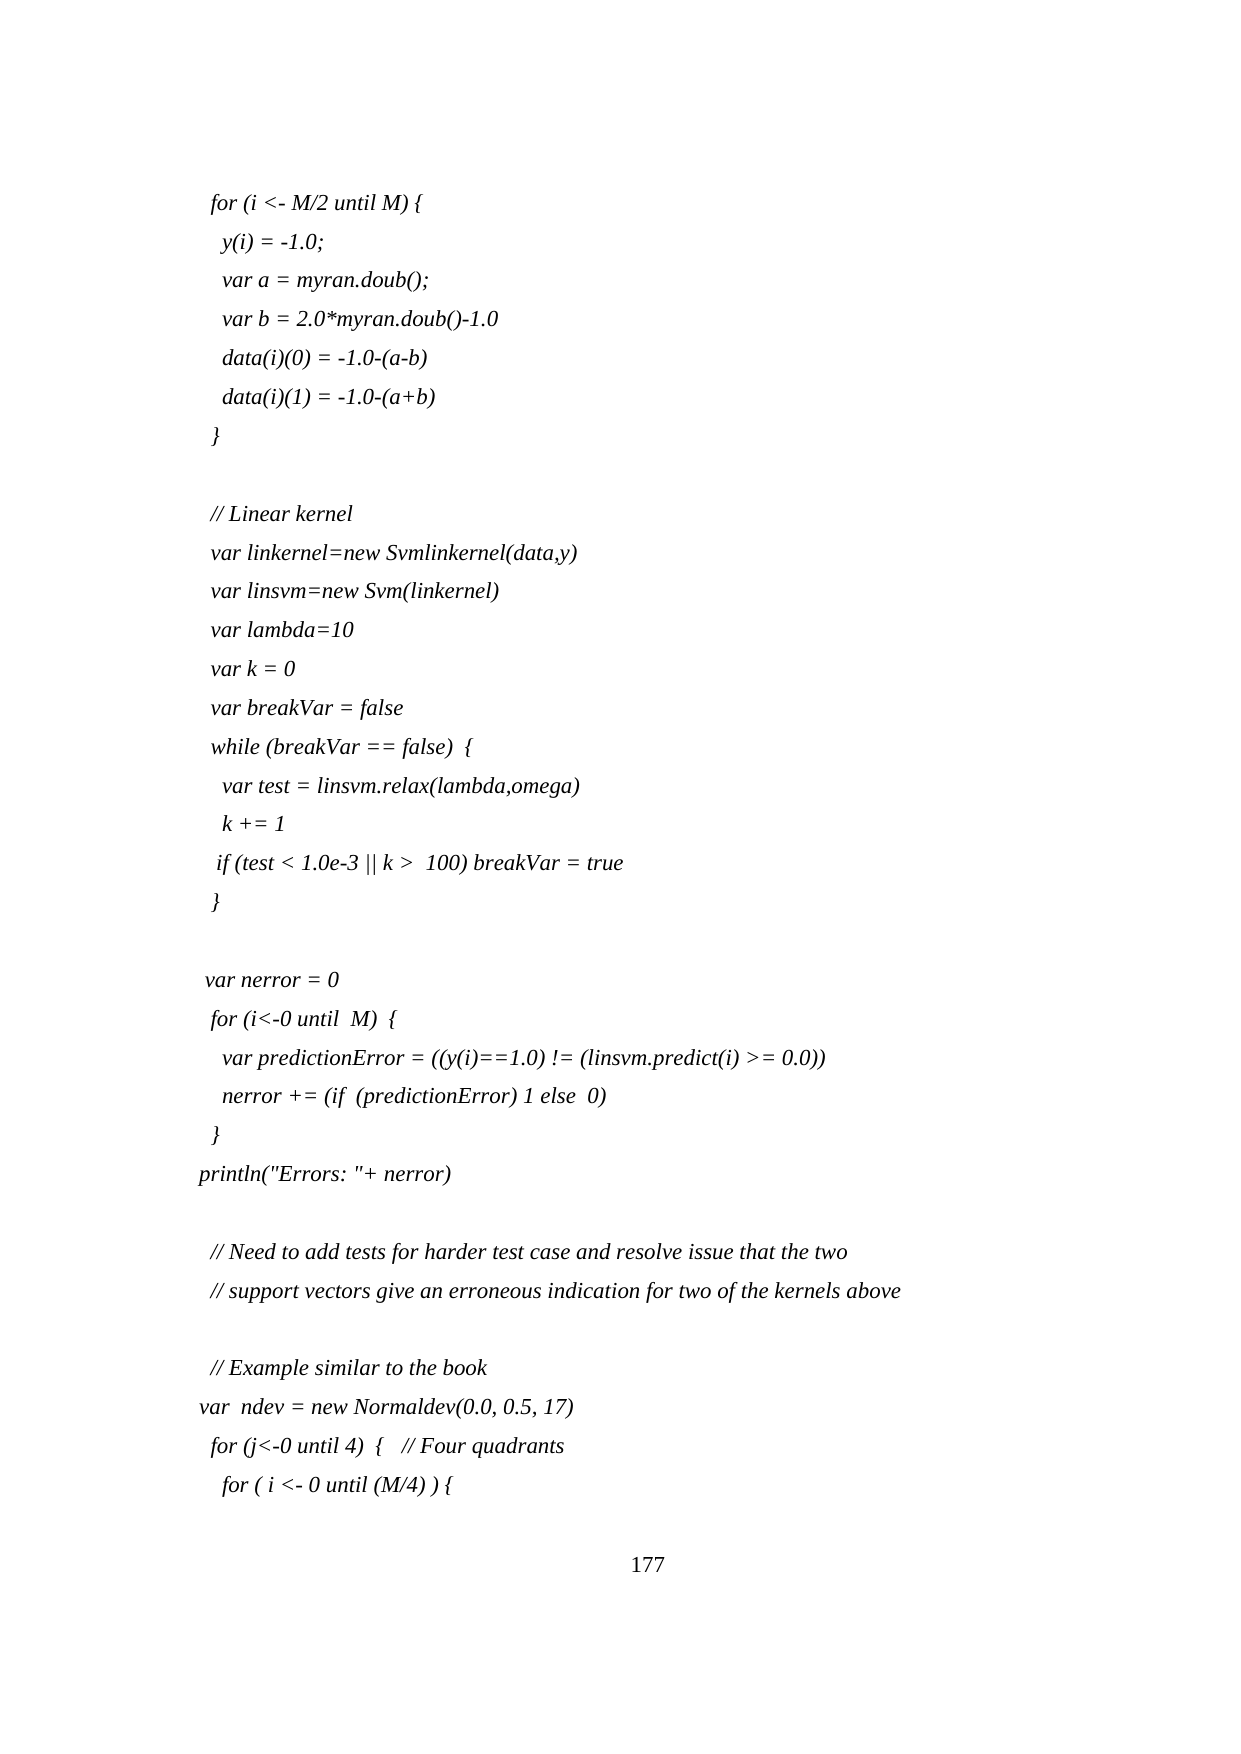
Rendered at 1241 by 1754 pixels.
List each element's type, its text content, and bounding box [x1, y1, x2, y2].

text var a = myran.doub(); [187, 267, 1108, 293]
text var ndev = new Normaldev(0.0, 0.5, 17) [187, 1393, 1108, 1420]
text var predictionError = ((y(i)==1.0) != (linsvm.predict(i) >= 0.0)) [187, 1044, 1108, 1070]
text for (i<-0 until M) { [187, 1005, 1108, 1031]
text // support vectors give an erroneous indication for two of the kernels above [187, 1277, 1108, 1303]
text while (breakVar == false) { [187, 733, 1108, 759]
text println("Errors: "+ nerror) [187, 1160, 1108, 1187]
text } [187, 1121, 1108, 1148]
text var nerror = 0 [187, 966, 1108, 992]
text for (i <- M/2 until M) { [187, 189, 1108, 215]
text data(i)(0) = -1.0-(a-b) [187, 344, 1108, 371]
text for ( i <- 0 until (M/4) ) { [187, 1471, 1108, 1497]
text } [187, 888, 1108, 914]
text nerror += (if (predictionError) 1 else 0) [187, 1082, 1108, 1109]
text // Example similar to the book [187, 1354, 1108, 1381]
text var breakVar = false [187, 694, 1108, 720]
text var b = 2.0*myran.doub()-1.0 [187, 305, 1108, 332]
text var k = 0 [187, 655, 1108, 681]
text // Need to add tests for harder test case and resolve issue that the two [187, 1238, 1108, 1264]
text var linsvm=new Svm(linkernel) [187, 577, 1108, 604]
text var linkernel=new Svmlinkernel(data,y) [187, 538, 1108, 565]
text } [187, 422, 1108, 448]
text var test = linsvm.relax(lambda,omega) [187, 772, 1108, 798]
text k += 1 [187, 811, 1108, 837]
text // Linear kernel [187, 500, 1108, 526]
text y(i) = -1.0; [187, 228, 1108, 254]
text for (j<-0 until 4) { // Four quadrants [187, 1432, 1108, 1458]
text data(i)(1) = -1.0-(a+b) [187, 383, 1108, 409]
text var lambda=10 [187, 616, 1108, 643]
text if (test < 1.0e-3 || k > 100) breakVar = true [187, 849, 1108, 876]
